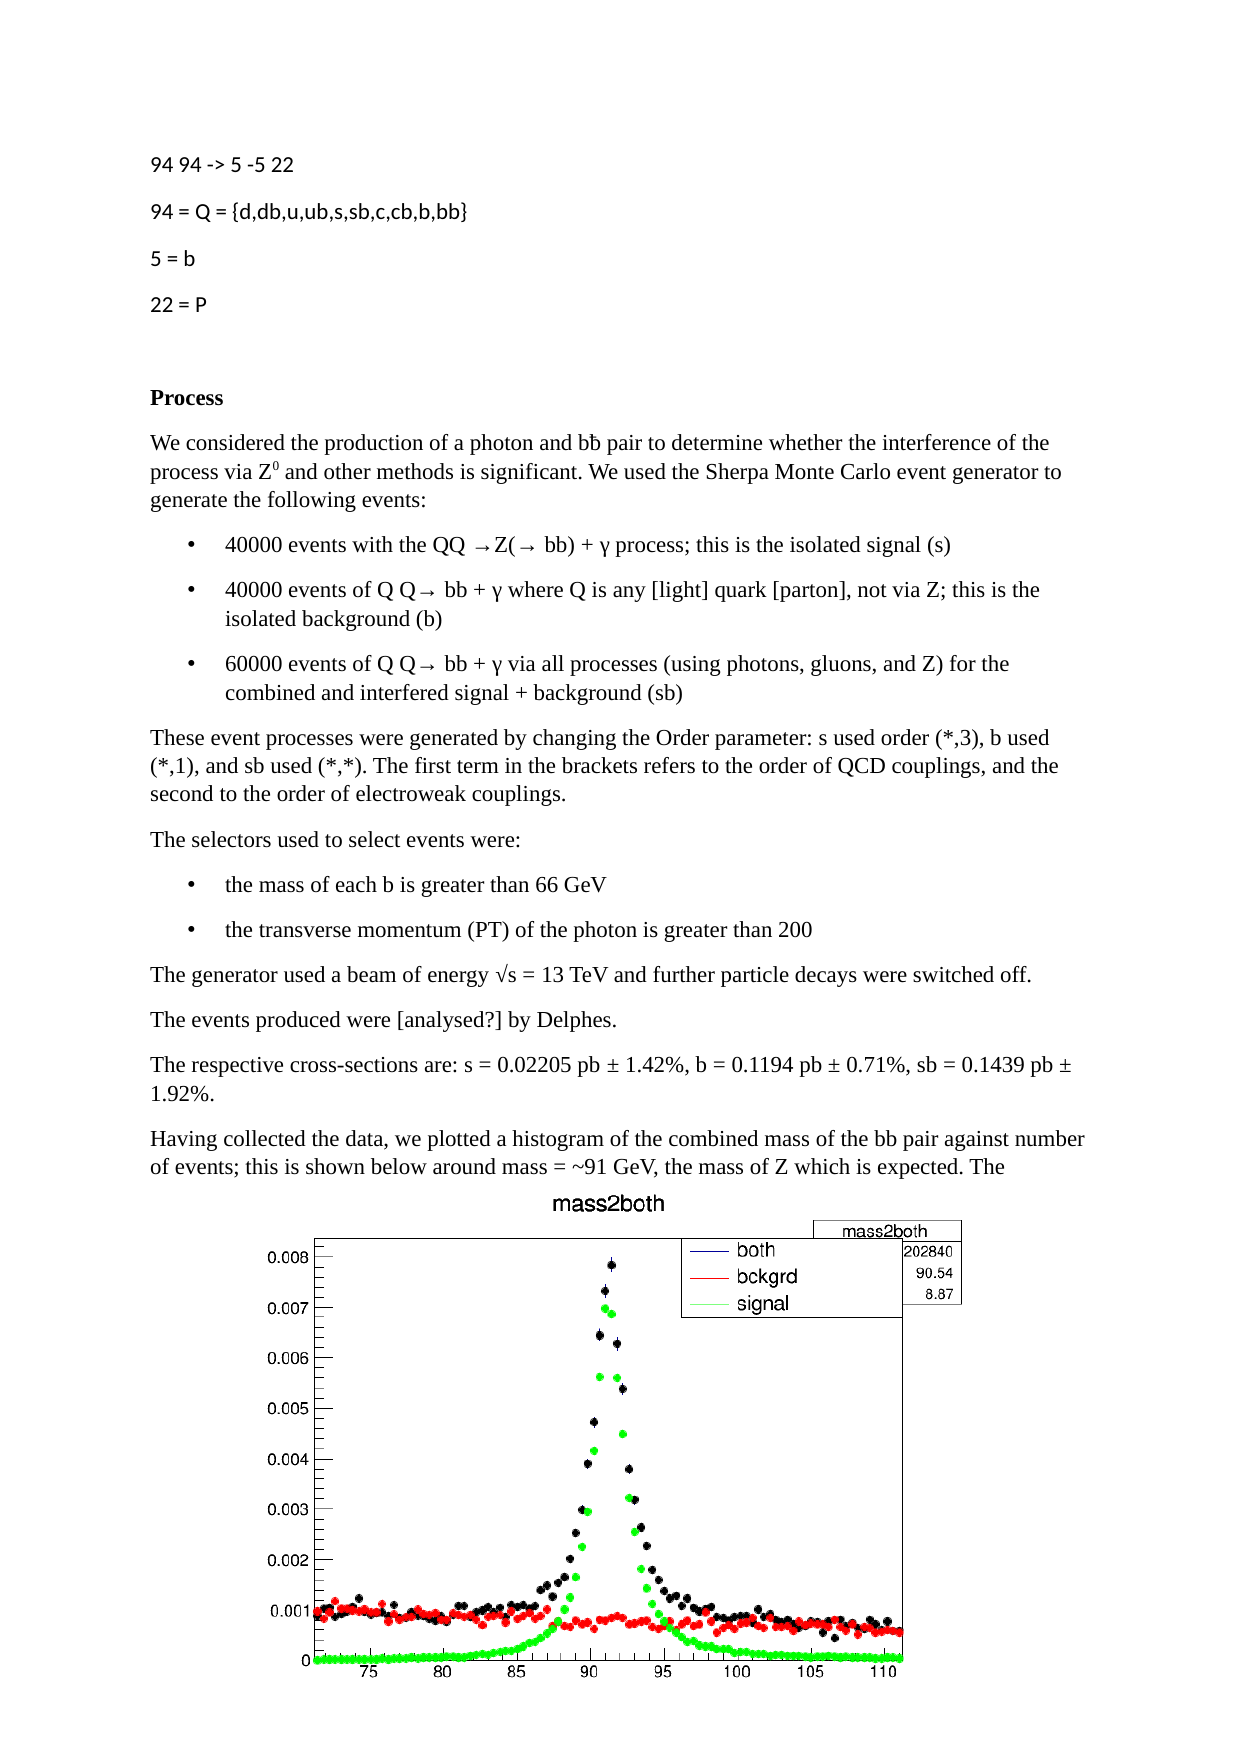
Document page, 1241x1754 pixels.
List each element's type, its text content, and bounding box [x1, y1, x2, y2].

text Having collected the data, we plotted a histogram of the combined mass of the bb pair against number of events; this is shown below around mass = ~91 GeV, the mass of Z which is expected. The [150, 1125, 1090, 1179]
text The respective cross-sections are: s = 0.02205 pb ± 1.42%, b = 0.1194 pb ± 0.71%, sb = 0.1439 pb ± 1.92%. [150, 1051, 1090, 1106]
text The generator used a beam of energy √s = 13 TeV and further particle decays were switched off. [150, 961, 1090, 987]
list 40000 events with the QQ →Z(→ bb) + γ process; this is the isolated signal (s) [187, 531, 1090, 558]
list the mass of each b is greater than 66 GeV [187, 871, 1090, 897]
text We considered the production of a photon and bƀ pair to determine whether the interference of the process via Z0 and other methods is significant. We used the Sherpa Monte Carlo event generator to generate the following events: [150, 429, 1090, 513]
text These event processes were generated by changing the Order parameter: s used order (*,3), b used (*,1), and sb used (*,*). The first term in the brackets refers to the order of QCD couplings, and the second to the order of electroweak couplings. [150, 724, 1090, 807]
text 94 94 -> 5 -5 22 [150, 150, 1090, 178]
text 94 = Q = {d,db,u,ub,s,sb,c,cb,b,bb} [150, 197, 1090, 225]
list 40000 events of Q Q→ bb + γ where Q is any [light] quark [parton], not via Z; this is the isolated background (b) [187, 577, 1090, 631]
text Process [150, 384, 1090, 411]
list 60000 events of Q Q→ bb + γ via all processes (using photons, gluons, and Z) for the combined and interfered signal + background (sb) [187, 650, 1090, 705]
text The events produced were [analysed?] by Delphes. [150, 1006, 1090, 1032]
list the transverse momentum (PT) of the photon is greater than 200 [187, 916, 1090, 942]
text The selectors used to select events were: [150, 826, 1090, 852]
picture [241, 1185, 975, 1713]
text 5 = b [150, 244, 1090, 272]
text 22 = P [150, 291, 1090, 319]
